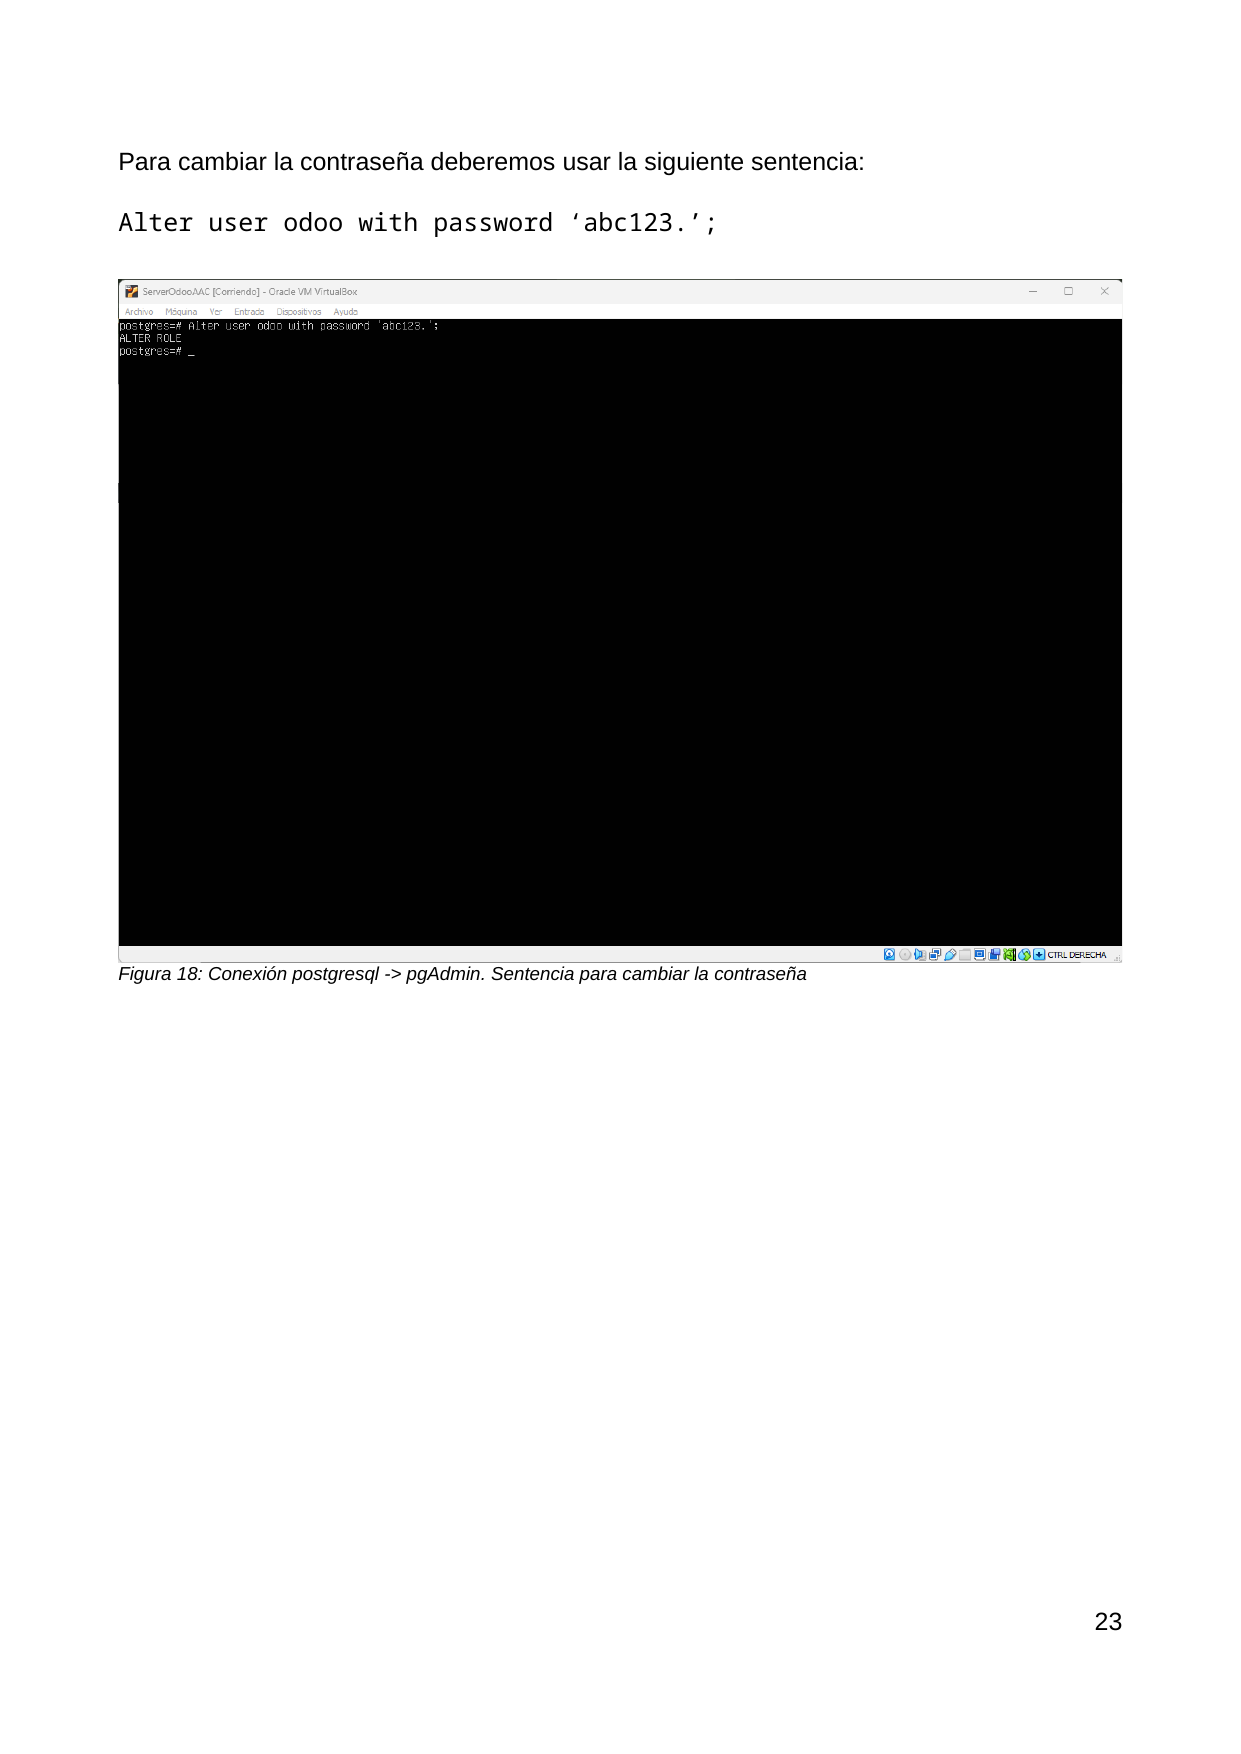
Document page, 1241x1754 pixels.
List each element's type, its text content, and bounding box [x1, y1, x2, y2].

picture [118, 279, 1123, 963]
text Figura 18: Conexión postgresql -> pgAdmin. Sentencia para cambiar la contraseña [118, 963, 1122, 984]
text Para cambiar la contraseña deberemos usar la siguiente sentencia: [118, 147, 1122, 176]
text Alter user odoo with password ‘abc123.’; [118, 204, 1122, 238]
